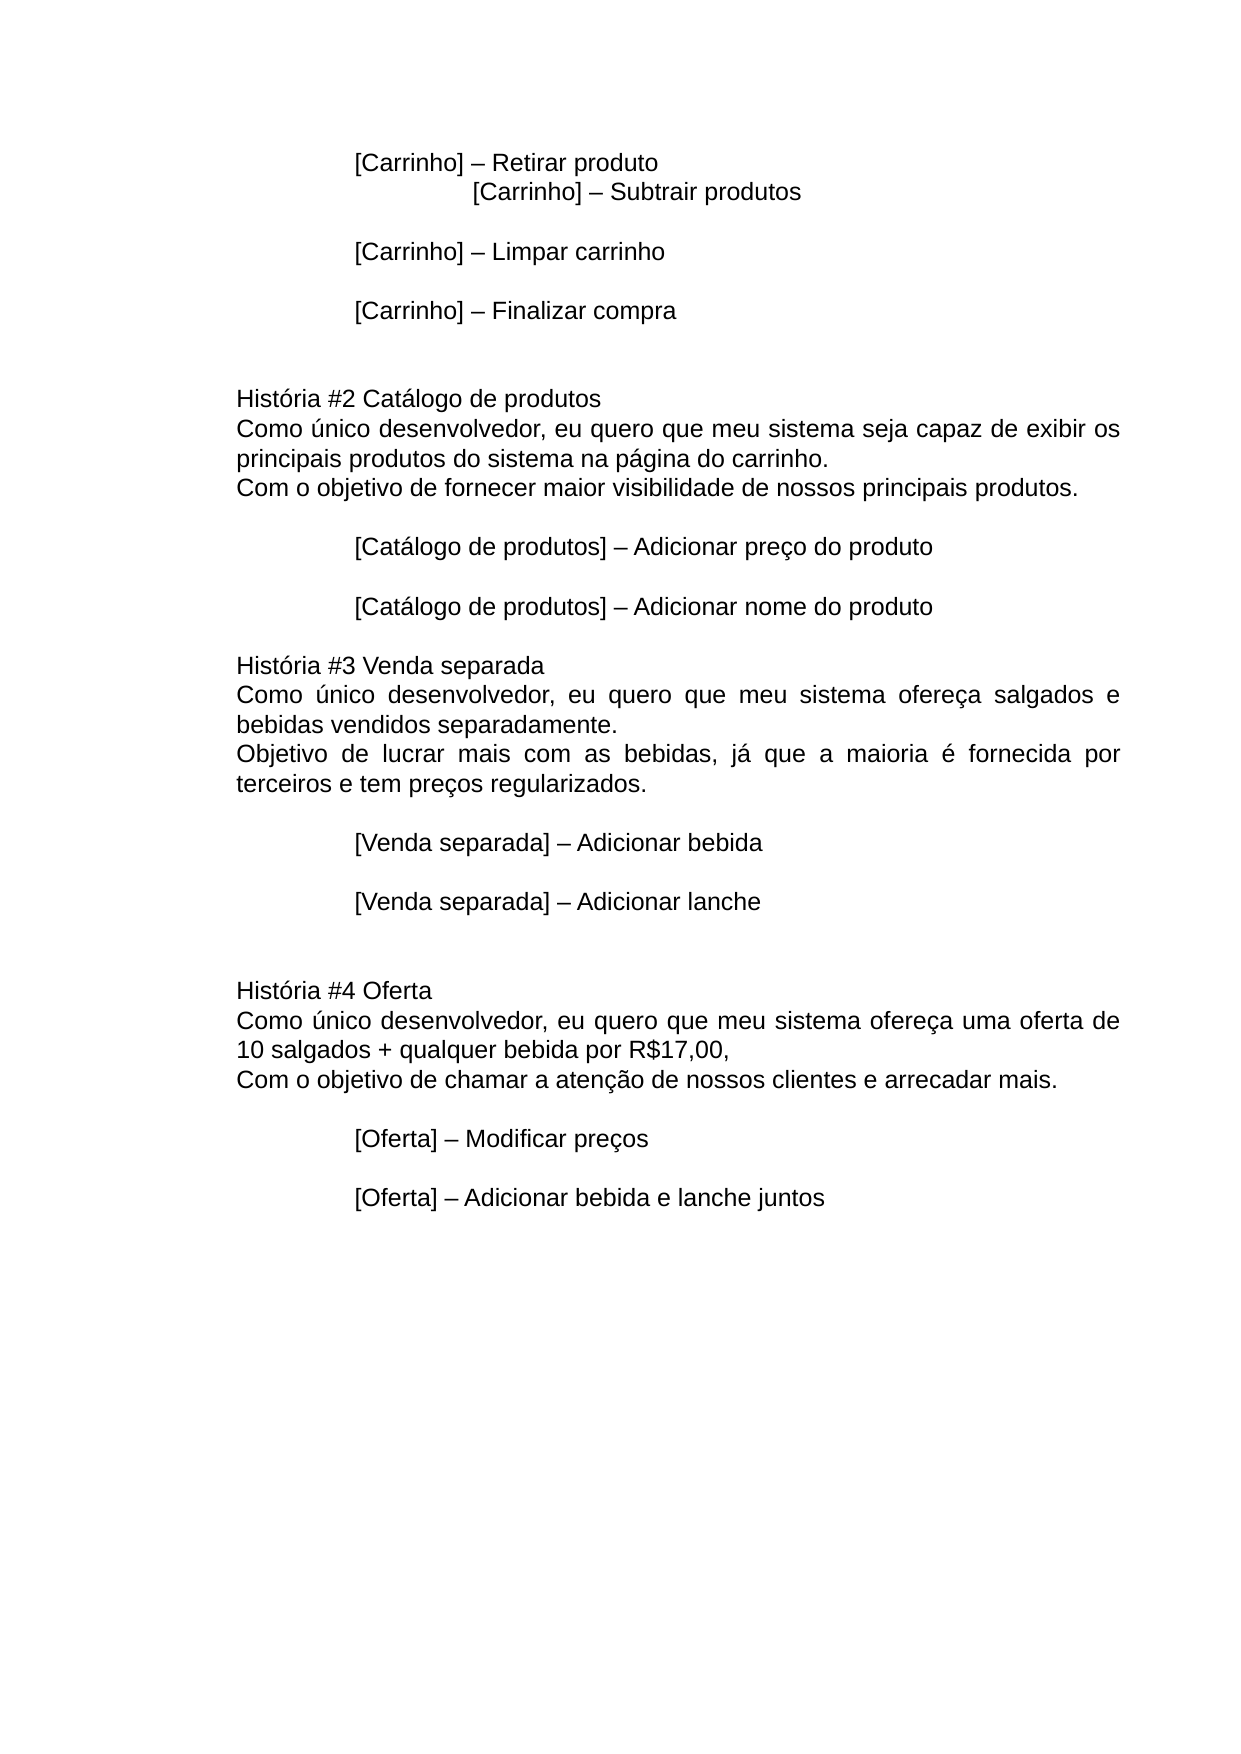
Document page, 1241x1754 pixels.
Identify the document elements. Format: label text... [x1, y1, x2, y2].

text [Carrinho] – Finalizar compra [354, 296, 1122, 324]
text Com o objetivo de fornecer maior visibilidade de nossos principais produtos. [236, 473, 1122, 502]
text [Carrinho] – Limpar carrinho [354, 236, 1122, 265]
text [Oferta] – Adicionar bebida e lanche juntos [354, 1183, 1122, 1212]
text [Carrinho] – Retirar produto [354, 148, 1122, 176]
text [Catálogo de produtos] – Adicionar preço do produto [354, 532, 1122, 561]
text Como único desenvolvedor, eu quero que meu sistema ofereça uma oferta de 10 salgados + qualquer bebida por R$17,00, [236, 1006, 1122, 1064]
text Como único desenvolvedor, eu quero que meu sistema ofereça salgados e bebidas vendidos separadamente. [236, 680, 1122, 738]
text [Venda separada] – Adicionar bebida [354, 828, 1122, 857]
text História #2 Catálogo de produtos [236, 384, 1122, 413]
text [Carrinho] – Subtrair produtos [472, 177, 1122, 206]
text [Catálogo de produtos] – Adicionar nome do produto [354, 591, 1122, 620]
text Objetivo de lucrar mais com as bebidas, já que a maioria é fornecida por terceiros e tem preços regularizados. [236, 739, 1122, 798]
text Com o objetivo de chamar a atenção de nossos clientes e arrecadar mais. [236, 1065, 1122, 1093]
text História #4 Oferta [236, 976, 1122, 1005]
text [Oferta] – Modificar preços [354, 1124, 1122, 1153]
text [Venda separada] – Adicionar lanche [354, 887, 1122, 916]
text Como único desenvolvedor, eu quero que meu sistema seja capaz de exibir os principais produtos do sistema na página do carrinho. [236, 414, 1122, 472]
text História #3 Venda separada [236, 651, 1122, 679]
